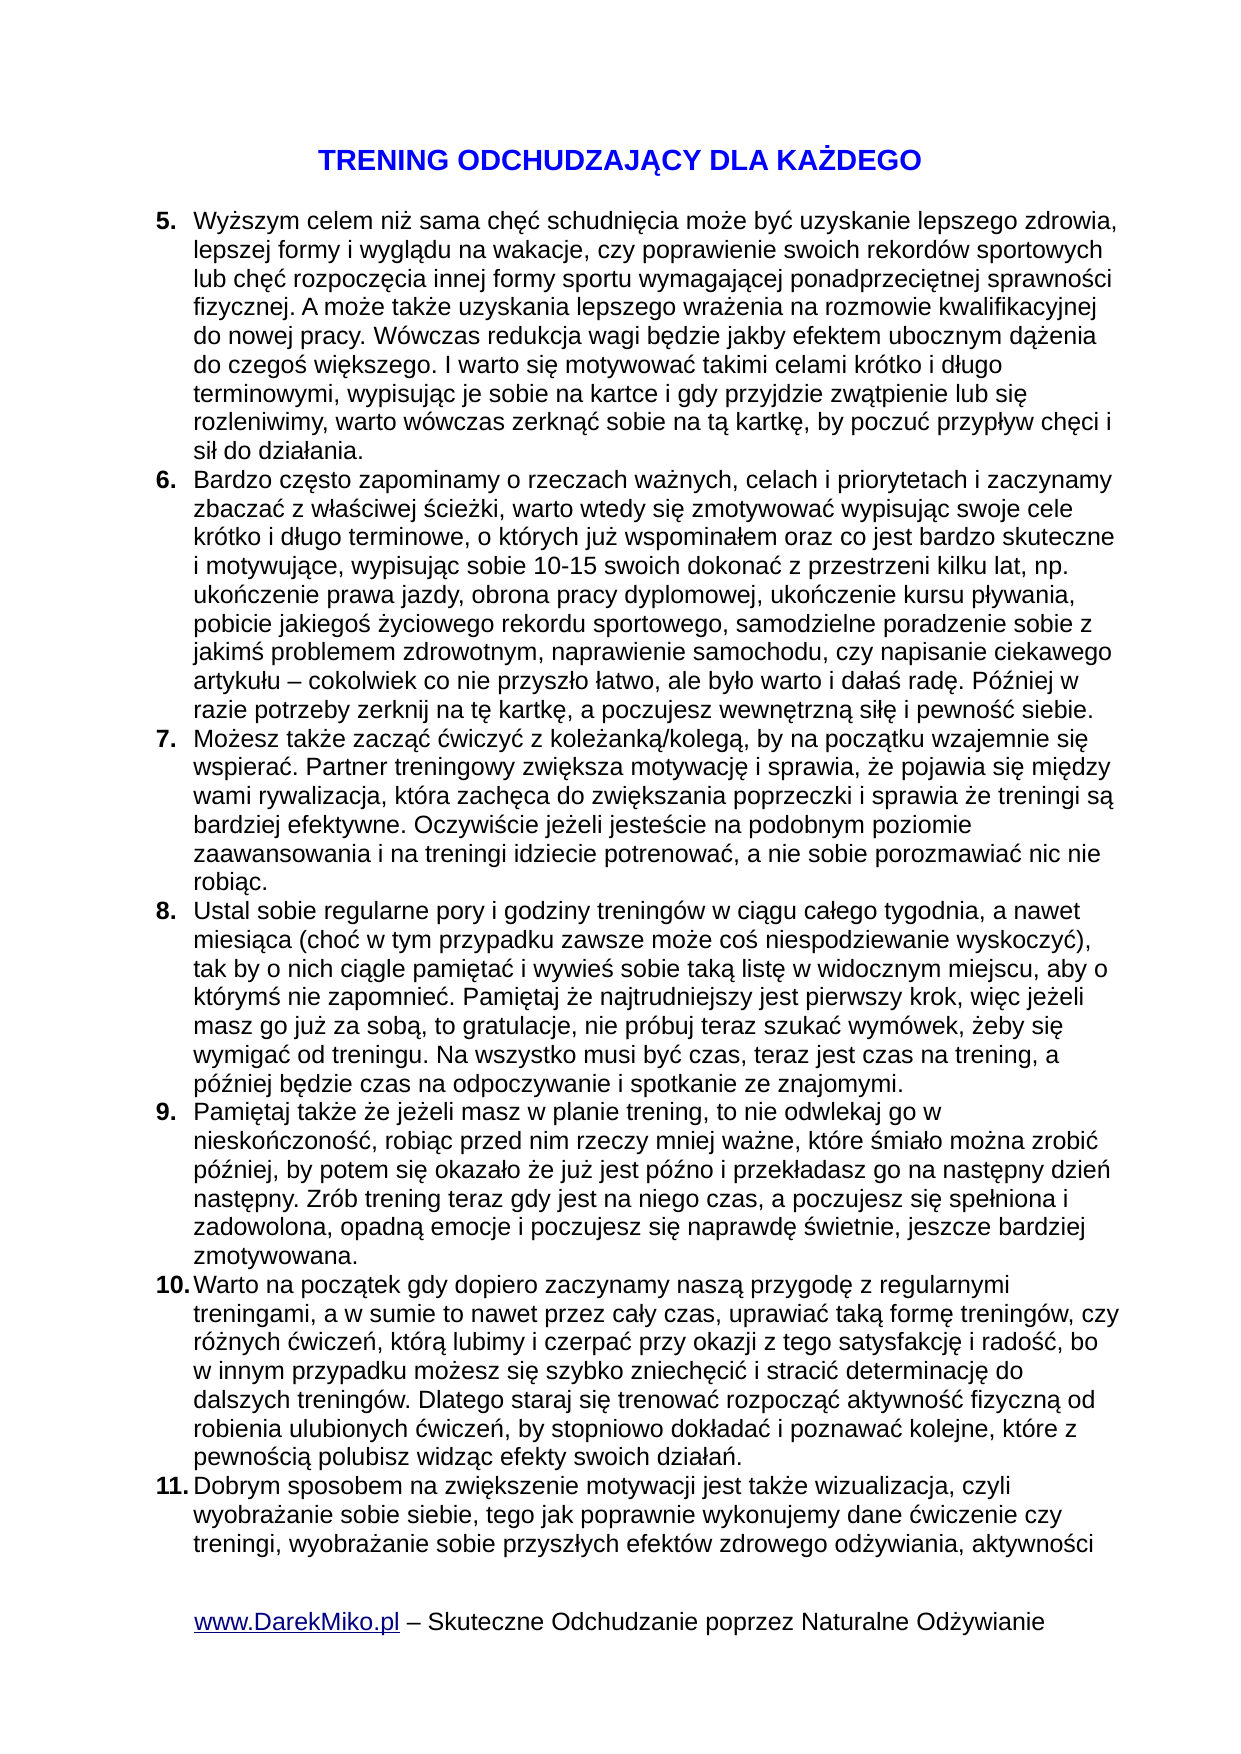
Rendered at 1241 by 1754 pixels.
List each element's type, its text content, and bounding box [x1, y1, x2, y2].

list Ustal sobie regularne pory i godziny treningów w ciągu całego tygodnia, a nawet miesiąca (choć w tym przypadku zawsze może coś niespodziewanie wyskoczyć), tak by o nich ciągle pamiętać i wywieś sobie taką listę w widocznym miejscu, aby o którymś nie zapomnieć. Pamiętaj że najtrudniejszy jest pierwszy krok, więc jeżeli masz go już za sobą, to gratulacje, nie próbuj teraz szukać wymówek, żeby się wymigać od treningu. Na wszystko musi być czas, teraz jest czas na trening, a później będzie czas na odpoczywanie i spotkanie ze znajomymi. [156, 896, 1122, 1097]
list Wyższym celem niż sama chęć schudnięcia może być uzyskanie lepszego zdrowia, lepszej formy i wyglądu na wakacje, czy poprawienie swoich rekordów sportowych lub chęć rozpoczęcia innej formy sportu wymagającej ponadprzeciętnej sprawności fizycznej. A może także uzyskania lepszego wrażenia na rozmowie kwalifikacyjnej do nowej pracy. Wówczas redukcja wagi będzie jakby efektem ubocznym dążenia do czegoś większego. I warto się motywować takimi celami krótko i długo terminowymi, wypisując je sobie na kartce i gdy przyjdzie zwątpienie lub się rozleniwimy, warto wówczas zerknąć sobie na tą kartkę, by poczuć przypływ chęci i sił do działania. [156, 206, 1122, 465]
list Bardzo często zapominamy o rzeczach ważnych, celach i priorytetach i zaczynamy zbaczać z właściwej ścieżki, warto wtedy się zmotywować wypisując swoje cele krótko i długo terminowe, o których już wspominałem oraz co jest bardzo skuteczne i motywujące, wypisując sobie 10-15 swoich dokonać z przestrzeni kilku lat, np. ukończenie prawa jazdy, obrona pracy dyplomowej, ukończenie kursu pływania, pobicie jakiegoś życiowego rekordu sportowego, samodzielne poradzenie sobie z jakimś problemem zdrowotnym, naprawienie samochodu, czy napisanie ciekawego artykułu – cokolwiek co nie przyszło łatwo, ale było warto i dałaś radę. Później w razie potrzeby zerknij na tę kartkę, a poczujesz wewnętrzną siłę i pewność siebie. [156, 465, 1122, 724]
list Warto na początek gdy dopiero zaczynamy naszą przygodę z regularnymi treningami, a w sumie to nawet przez cały czas, uprawiać taką formę treningów, czy różnych ćwiczeń, którą lubimy i czerpać przy okazji z tego satysfakcję i radość, bo w innym przypadku możesz się szybko zniechęcić i stracić determinację do dalszych treningów. Dlatego staraj się trenować rozpocząć aktywność fizyczną od robienia ulubionych ćwiczeń, by stopniowo dokładać i poznawać kolejne, które z pewnością polubisz widząc efekty swoich działań. [156, 1270, 1122, 1471]
list Pamiętaj także że jeżeli masz w planie trening, to nie odwlekaj go w nieskończoność, robiąc przed nim rzeczy mniej ważne, które śmiało można zrobić później, by potem się okazało że już jest późno i przekładasz go na następny dzień następny. Zrób trening teraz gdy jest na niego czas, a poczujesz się spełniona i zadowolona, opadną emocje i poczujesz się naprawdę świetnie, jeszcze bardziej zmotywowana. [156, 1097, 1122, 1270]
list Możesz także zacząć ćwiczyć z koleżanką/kolegą, by na początku wzajemnie się wspierać. Partner treningowy zwiększa motywację i sprawia, że pojawia się między wami rywalizacja, która zachęca do zwiększania poprzeczki i sprawia że treningi są bardziej efektywne. Oczywiście jeżeli jesteście na podobnym poziomie zaawansowania i na treningi idziecie potrenować, a nie sobie porozmawiać nic nie robiąc. [156, 724, 1122, 896]
list Dobrym sposobem na zwiększenie motywacji jest także wizualizacja, czyli wyobrażanie sobie siebie, tego jak poprawnie wykonujemy dane ćwiczenie czy treningi, wyobrażanie sobie przyszłych efektów zdrowego odżywiania, aktywności [156, 1471, 1122, 1557]
